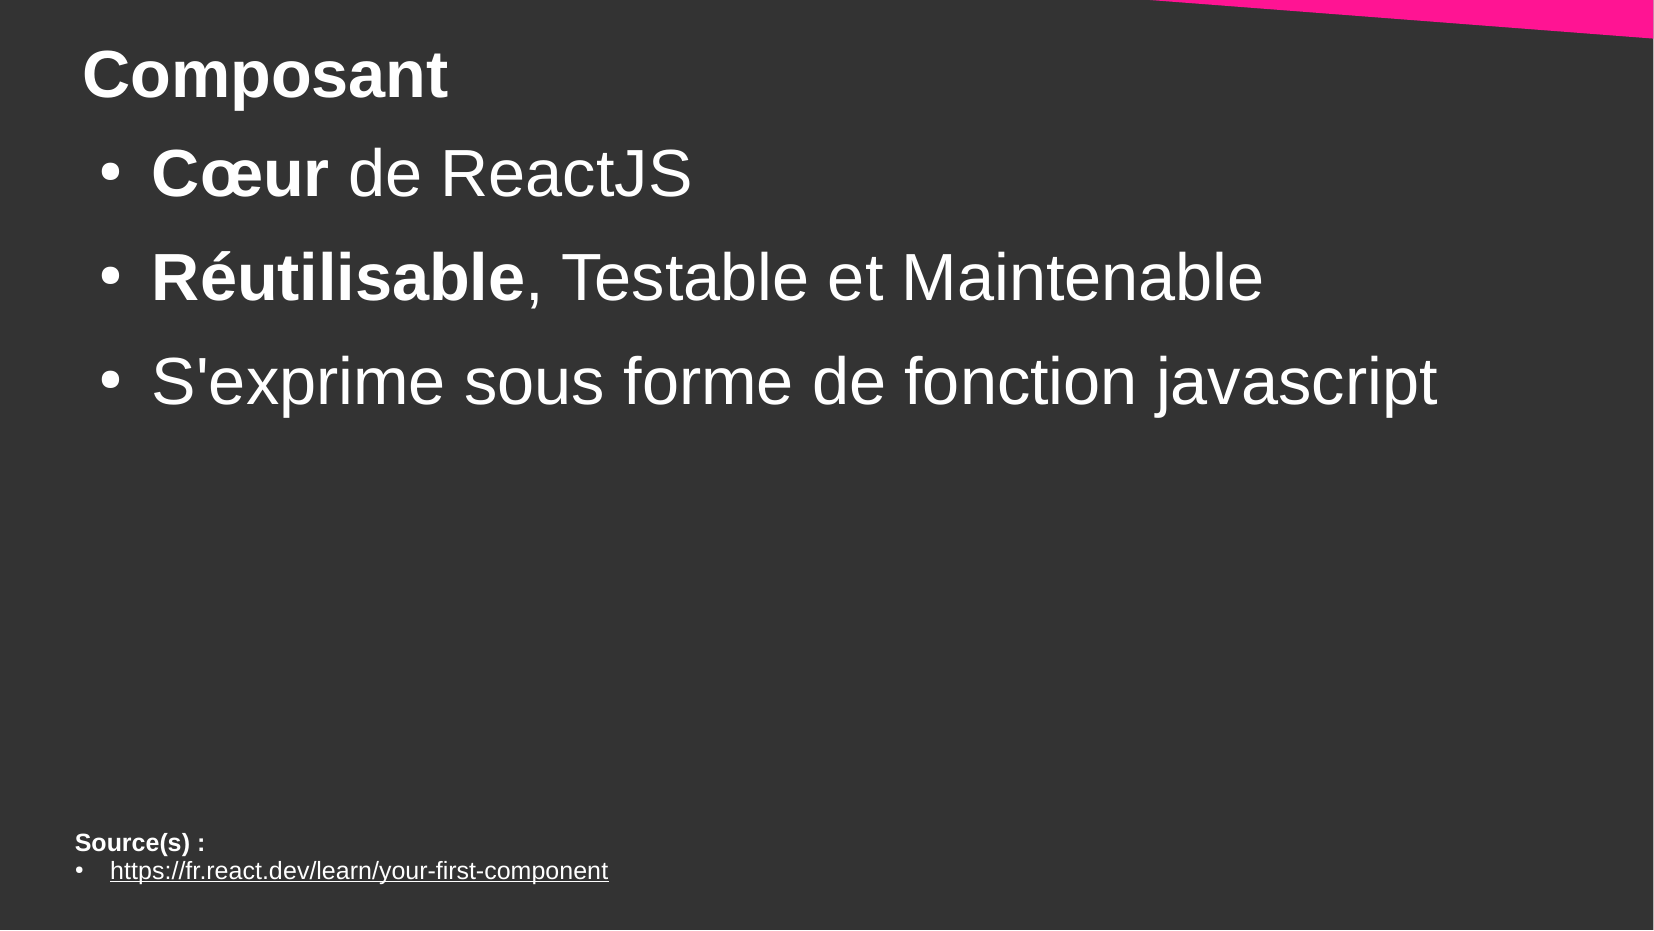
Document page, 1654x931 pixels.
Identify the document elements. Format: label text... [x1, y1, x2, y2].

text_box Source(s) : https://fr.react.dev/learn/your-first-component [60, 821, 1546, 921]
list Cœur de ReactJS Réutilisable, Testable et Maintenable S'exprime sous forme de fonction javascript [80, 135, 1620, 804]
text_box [1149, 0, 1654, 39]
title Composant [82, 37, 1571, 112]
